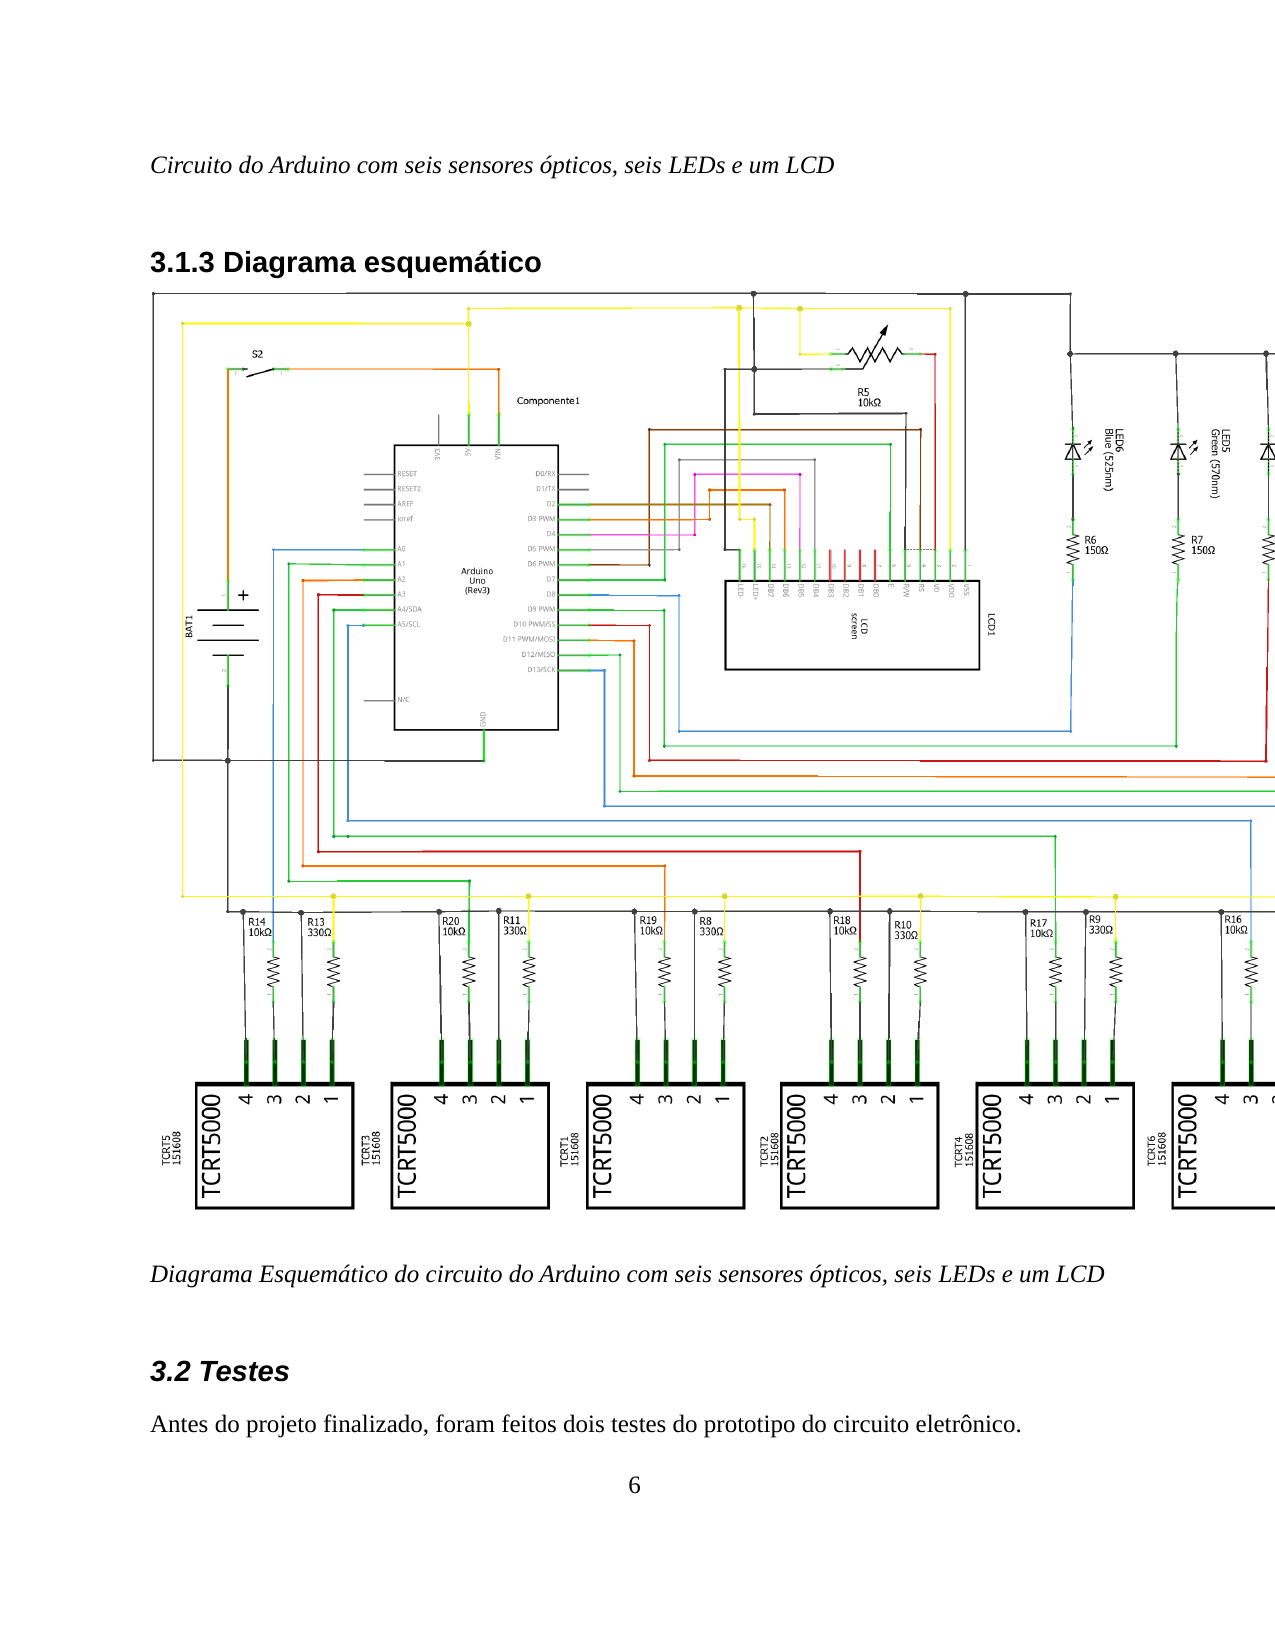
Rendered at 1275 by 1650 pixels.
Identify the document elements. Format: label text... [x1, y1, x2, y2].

text Diagrama Esquemático do circuito do Arduino com seis sensores ópticos, seis LEDs e um LCD [150, 1259, 1125, 1287]
subtitle 3.2 Testes [150, 1354, 1125, 1387]
subtitle 3.1.3 Diagrama esquemático [150, 245, 1125, 278]
text Circuito do Arduino com seis sensores ópticos, seis LEDs e um LCD [150, 150, 1125, 179]
picture [150, 291, 1275, 1247]
text Antes do projeto finalizado, foram feitos dois testes do prototipo do circuito eletrônico. [150, 1409, 1125, 1437]
